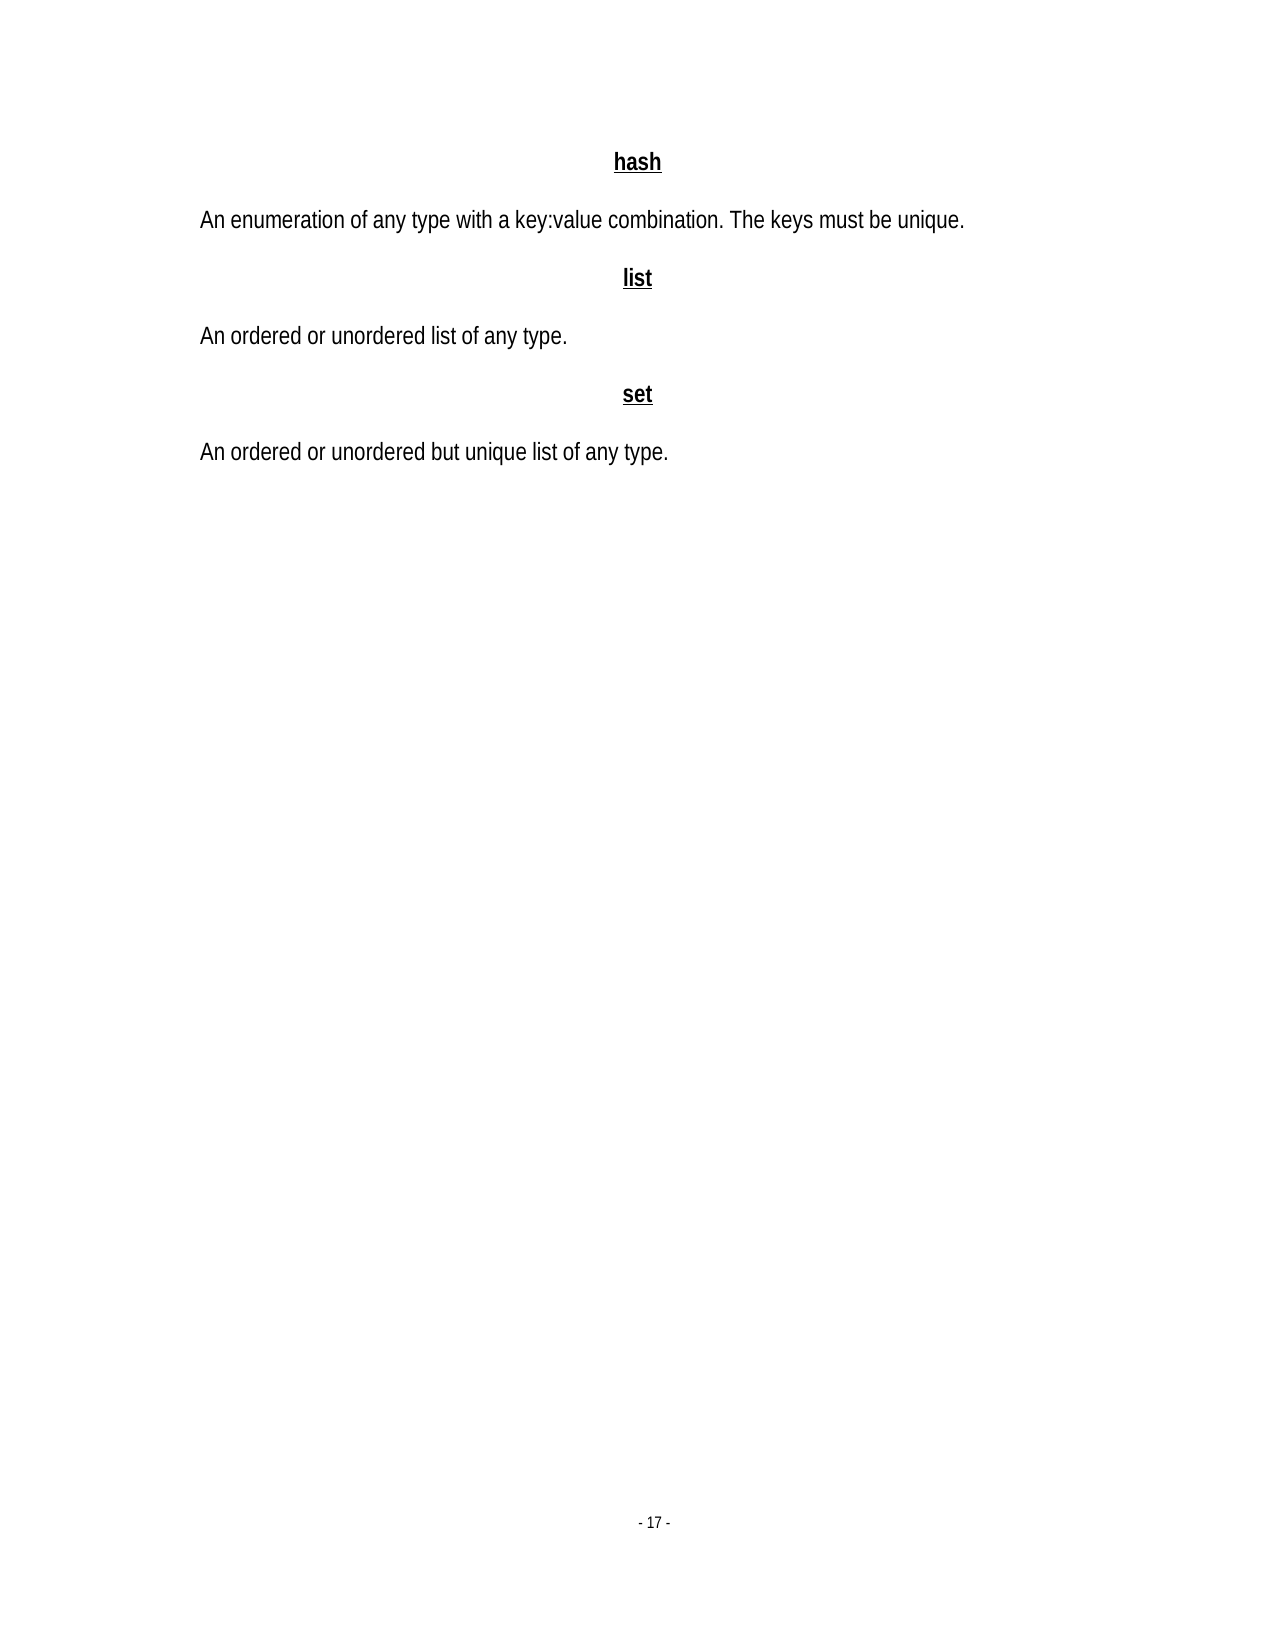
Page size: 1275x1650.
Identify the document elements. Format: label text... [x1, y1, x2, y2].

text An ordered or unordered list of any type. [150, 321, 1125, 350]
text An enumeration of any type with a key:value combination. The keys must be unique. [150, 205, 1125, 234]
subtitle hash [150, 147, 1125, 176]
text An ordered or unordered but unique list of any type. [150, 437, 1125, 466]
subtitle list [150, 263, 1125, 292]
subtitle set [150, 379, 1125, 408]
